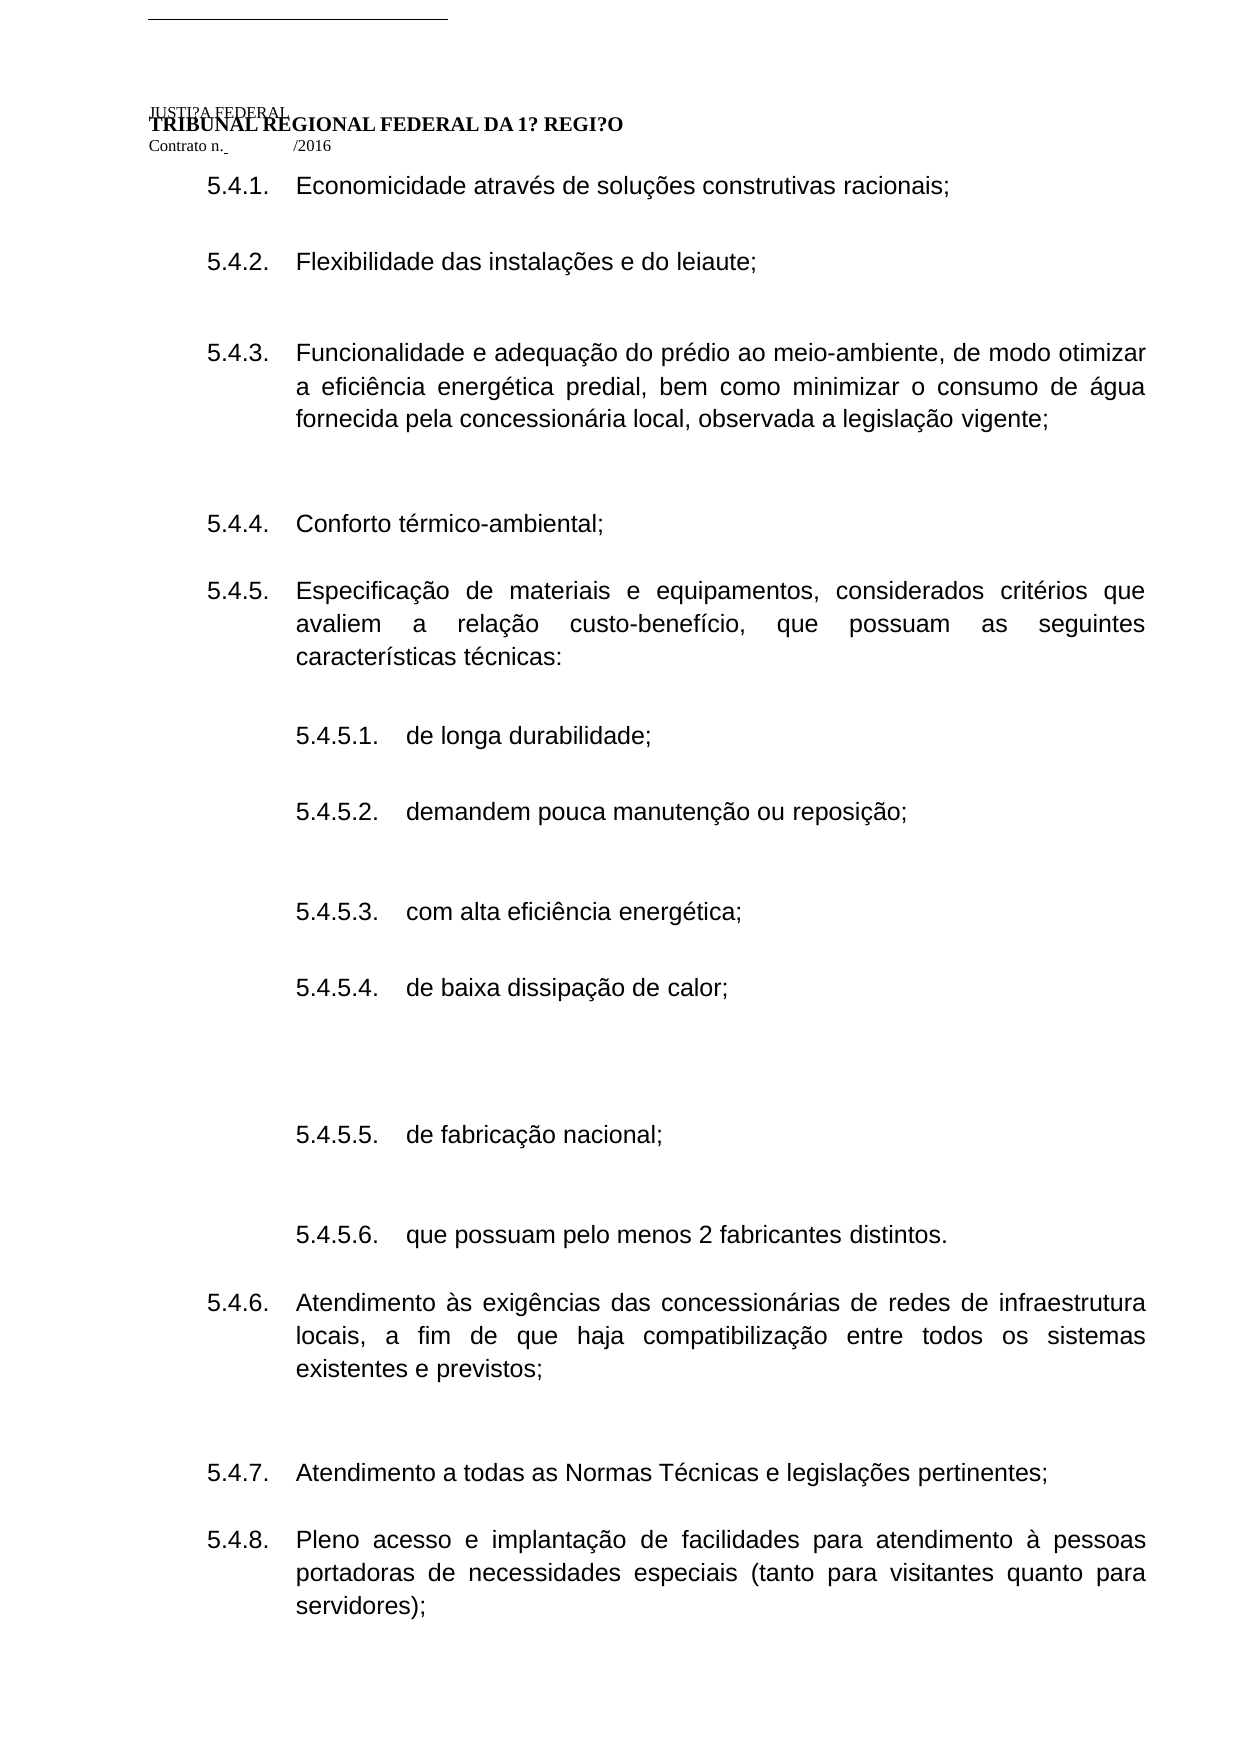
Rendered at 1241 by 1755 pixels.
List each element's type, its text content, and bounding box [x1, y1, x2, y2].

list de longa durabilidade; [296, 713, 1163, 750]
list Pleno acesso e implantação de facilidades para atendimento à pessoas portadoras de necessidades especiais (tanto para visitantes quanto para servidores); [207, 1525, 1147, 1620]
list Atendimento a todas as Normas Técnicas e legislações pertinentes; [207, 1449, 1163, 1487]
list Atendimento às exigências das concessionárias de redes de infraestrutura locais, a fim de que haja compatibilização entre todos os sistemas existentes e previstos; [207, 1288, 1147, 1382]
list que possuam pelo menos 2 fabricantes distintos. [296, 1212, 1163, 1249]
list de fabricação nacional; [296, 1112, 1163, 1149]
list de baixa dissipação de calor; [296, 964, 1163, 1002]
list com alta eficiência energética; [296, 888, 1163, 926]
list Especificação de materiais e equipamentos, considerados critérios que avaliem a relação custo-benefício, que possuam as seguintes características técnicas: [207, 576, 1147, 671]
list Conforto térmico-ambiental; [207, 500, 1163, 537]
list Flexibilidade das instalações e do leiaute; [207, 238, 1163, 276]
list demandem pouca manutenção ou reposição; [296, 788, 1163, 826]
list Economicidade através de soluções construtivas racionais; [207, 162, 1163, 200]
list Funcionalidade e adequação do prédio ao meio-ambiente, de modo otimizar a eficiência energética predial, bem como minimizar o consumo de água fornecida pela concessionária local, observada a legislação vigente; [207, 338, 1147, 433]
